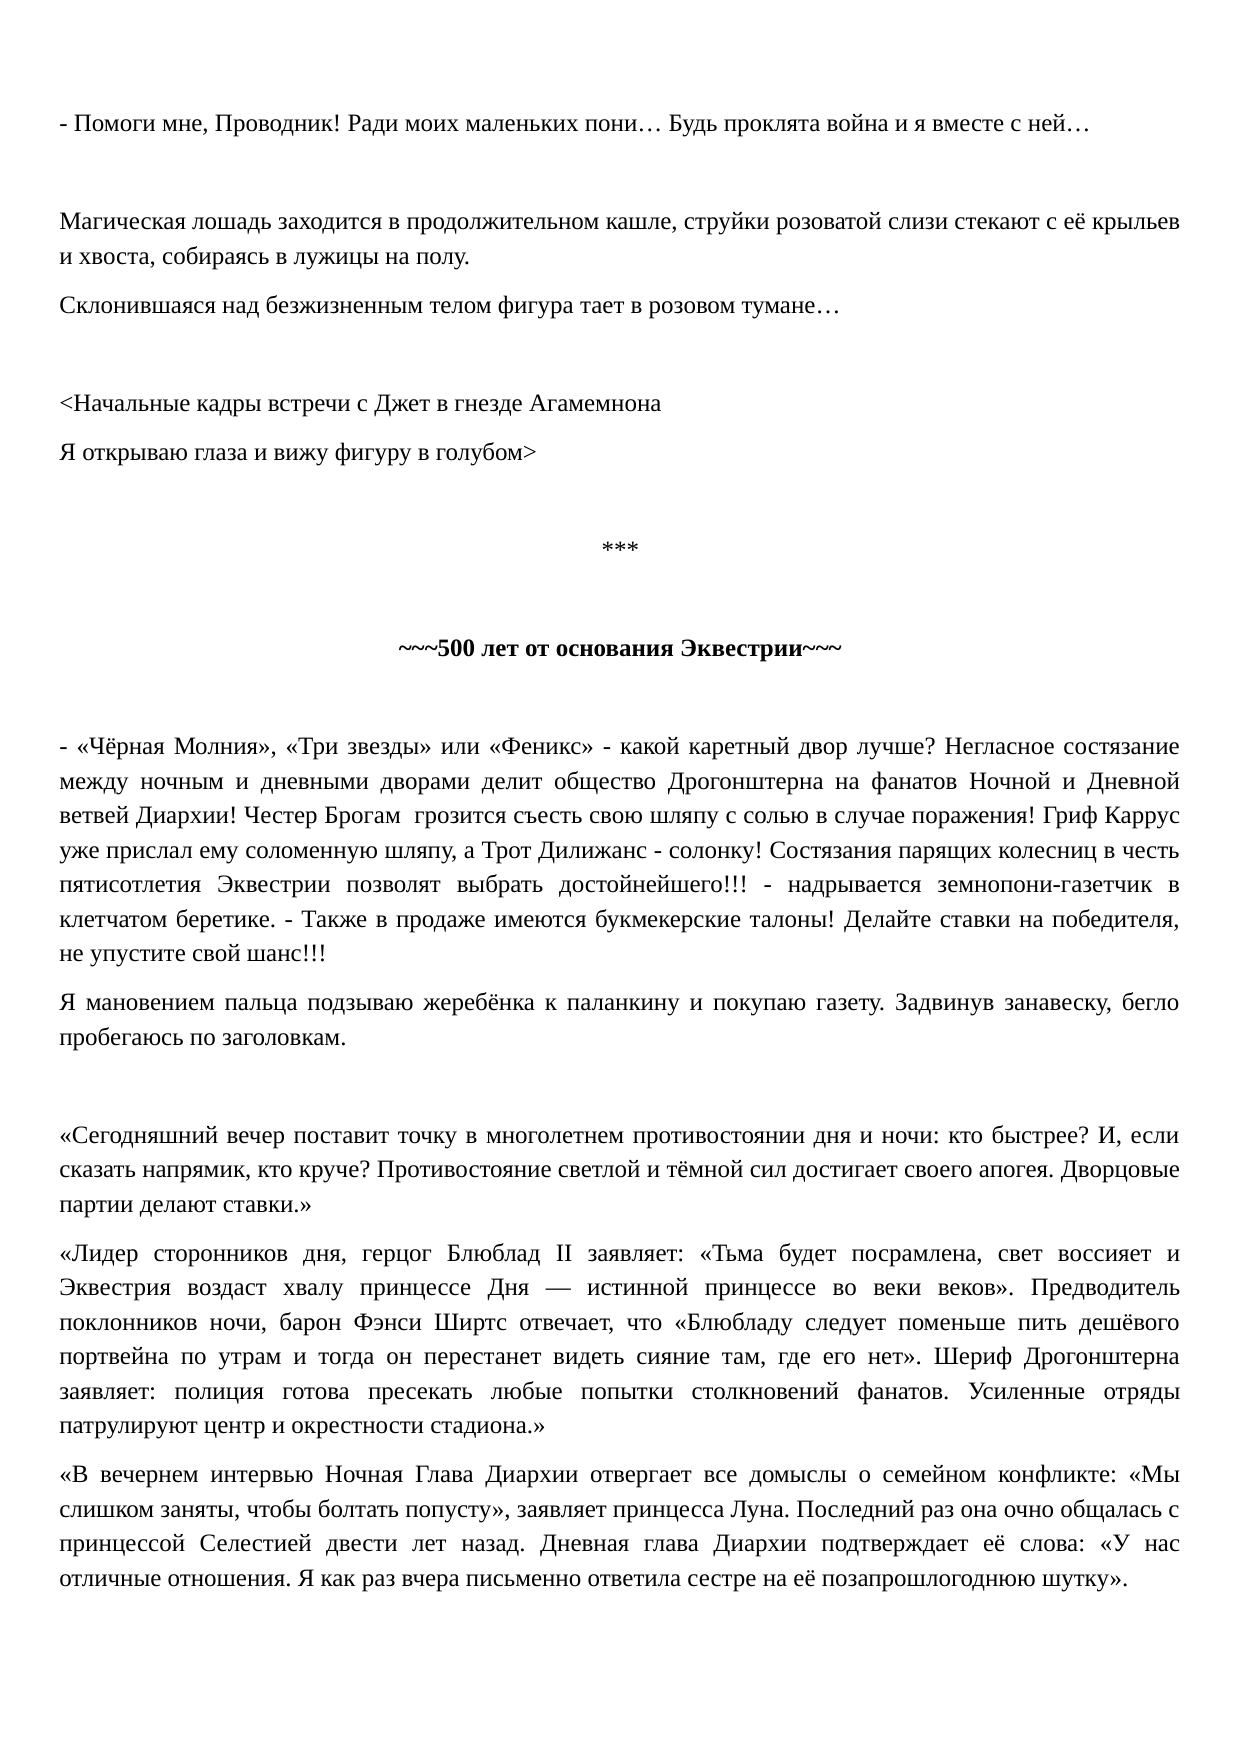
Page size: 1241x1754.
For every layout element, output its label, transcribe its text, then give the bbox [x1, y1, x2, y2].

text *** [59, 535, 1181, 564]
text «Лидер сторонников дня, герцог Блюблад II заявляет: «Тьма будет посрамлена, свет воссияет и Эквестрия воздаст хвалу принцессе Дня — истинной принцессе во веки веков». Предводитель поклонников ночи, барон Фэнси Ширтс отвечает, что «Блюбладу следует поменьше пить дешёвого портвейна по утрам и тогда он перестанет видеть сияние там, где его нет». Шериф Дрогонштерна заявляет: полиция готова пресекать любые попытки столкновений фанатов. Усиленные отряды патрулируют центр и окрестности стадиона.» [59, 1238, 1181, 1439]
text Я открываю глаза и вижу фигуру в голубом> [59, 437, 1181, 466]
text «В вечернем интервью Ночная Глава Диархии отвергает все домыслы о семейном конфликте: «Мы слишком заняты, чтобы болтать попусту», заявляет принцесса Луна. Последний раз она очно общалась с принцессой Селестией двести лет назад. Дневная глава Диархии подтверждает её слова: «У нас отличные отношения. Я как раз вчера письменно ответила сестре на её позапрошлогоднюю шутку». [59, 1459, 1181, 1592]
text «Сегодняшний вечер поставит точку в многолетнем противостоянии дня и ночи: кто быстрее? И, если сказать напрямик, кто круче? Противостояние светлой и тёмной сил достигает своего апогея. Дворцовые партии делают ставки.» [59, 1120, 1181, 1218]
text Магическая лошадь заходится в продолжительном кашле, струйки розоватой слизи стекают с её крыльев и хвоста, собираясь в лужицы на полу. [59, 206, 1181, 269]
text ~~~500 лет от основания Эквестрии~~~ [59, 633, 1181, 662]
text - Помоги мне, Проводник! Ради моих маленьких пони… Будь проклята война и я вместе с ней… [59, 108, 1181, 137]
text Склонившаяся над безжизненным телом фигура тает в розовом тумане… [59, 290, 1181, 318]
text Я мановением пальца подзываю жеребёнка к паланкину и покупаю газету. Задвинув занавеску, бегло пробегаюсь по заголовкам. [59, 987, 1181, 1051]
text - «Чёрная Молния», «Три звезды» или «Феникс» - какой каретный двор лучше? Негласное состязание между ночным и дневными дворами делит общество Дрогонштерна на фанатов Ночной и Дневной ветвей Диархии! Честер Брогам грозится съесть свою шляпу с солью в случае поражения! Гриф Каррус уже прислал ему соломенную шляпу, а Трот Дилижанс - солонку! Состязания парящих колесниц в честь пятисотлетия Эквестрии позволят выбрать достойнейшего!!! - надрывается земнопони-газетчик в клетчатом беретике. - Также в продаже имеются букмекерские талоны! Делайте ставки на победителя, не упустите свой шанс!!! [59, 731, 1181, 967]
text <Начальные кадры встречи с Джет в гнезде Агамемнона [59, 388, 1181, 417]
